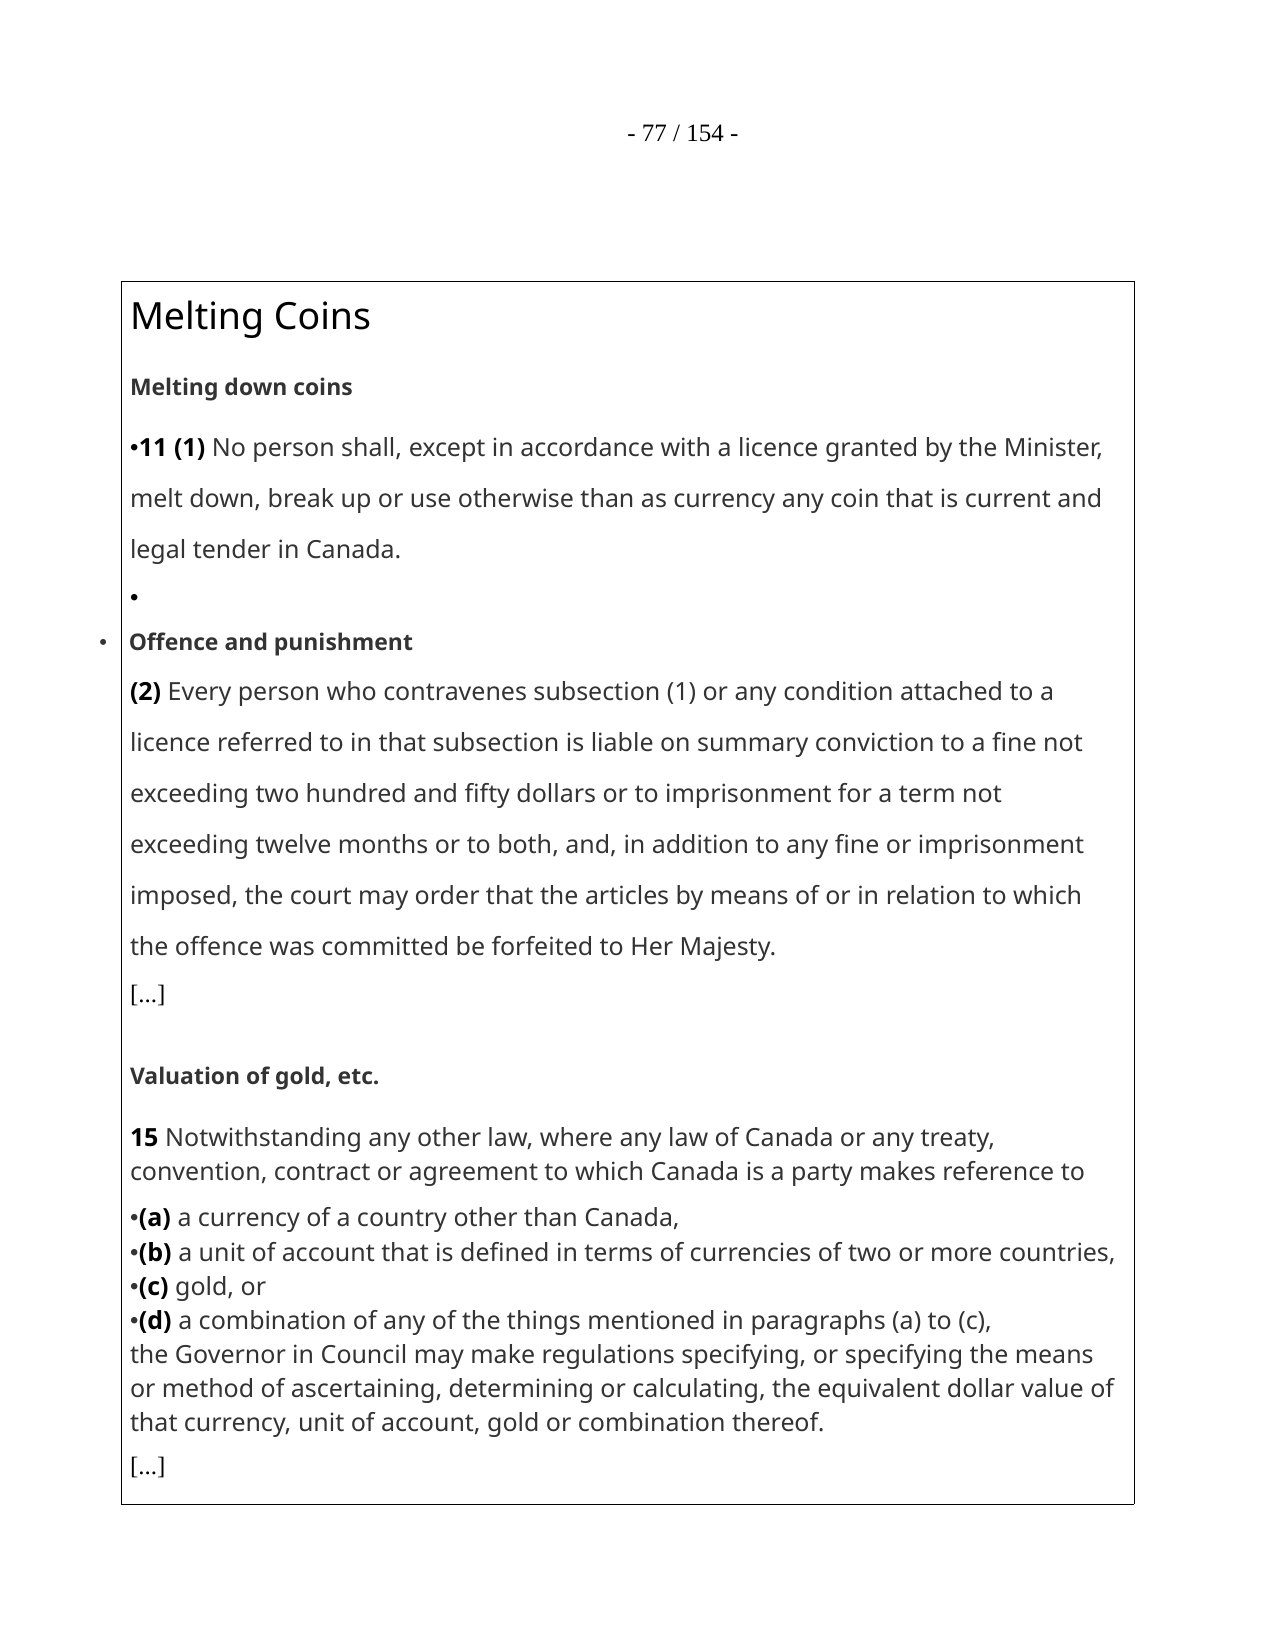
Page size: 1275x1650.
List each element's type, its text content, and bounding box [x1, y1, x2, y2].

subtitle (c) gold, or [130, 1268, 1125, 1302]
subtitle (b) a unit of account that is defined in terms of currencies of two or more countries, [130, 1234, 1125, 1268]
subtitle 15 Notwithstanding any other law, where any law of Canada or any treaty, convention, contract or agreement to which Canada is a party makes reference to [130, 1119, 1125, 1188]
subtitle [...] [130, 1451, 1125, 1480]
subtitle (2) Every person who contravenes subsection (1) or any condition attached to a licence referred to in that subsection is liable on summary conviction to a fine not exceeding two hundred and fifty dollars or to imprisonment for a term not exceeding twelve months or to both, and, in addition to any fine or imprisonment imposed, the court may order that the articles by means of or in relation to which the offence was committed be forfeited to Her Majesty. [130, 673, 1125, 962]
subtitle Valuation of gold, etc. [130, 1060, 1125, 1091]
subtitle Melting Coins [130, 289, 1125, 341]
subtitle Offence and punishment [122, 626, 1125, 658]
subtitle Melting down coins [130, 371, 1125, 402]
subtitle the Governor in Council may make regulations specifying, or specifying the means or method of ascertaining, determining or calculating, the equivalent dollar value of that currency, unit of account, gold or combination thereof. [130, 1336, 1125, 1438]
subtitle [...] [130, 979, 1125, 1008]
subtitle 11 (1) No person shall, except in accordance with a licence granted by the Minister, melt down, break up or use otherwise than as currency any coin that is current and legal tender in Canada. [130, 430, 1125, 566]
subtitle (a) a currency of a country other than Canada, [130, 1200, 1125, 1234]
subtitle (d) a combination of any of the things mentioned in paragraphs (a) to (c), [130, 1302, 1125, 1336]
